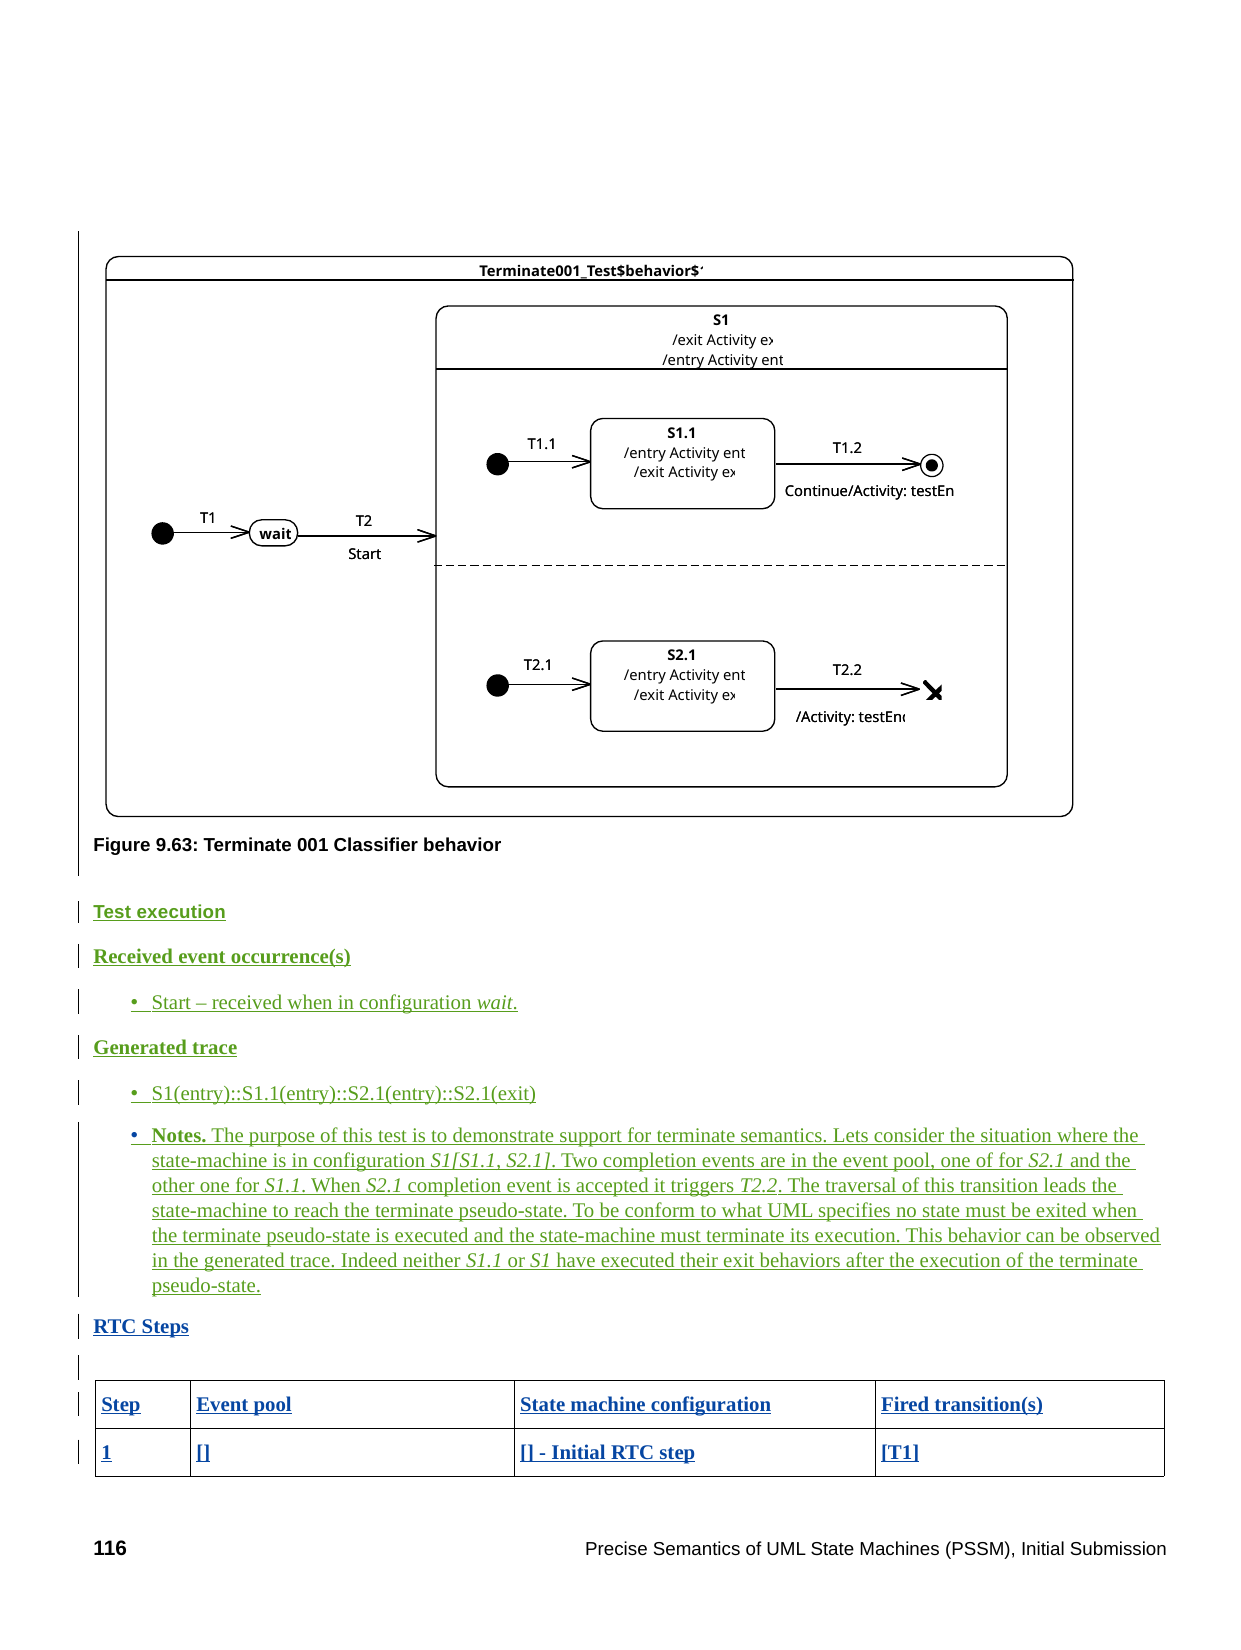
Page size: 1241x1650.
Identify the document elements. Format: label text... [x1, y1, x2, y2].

list S1(entry)::S1.1(entry)::S2.1(entry)::S2.1(exit) [131, 1080, 1164, 1105]
table_cell [] [191, 1429, 514, 1476]
subtitle Test execution [93, 901, 1164, 923]
table_cell [] - Initial RTC step [515, 1429, 875, 1476]
list Notes. The purpose of this test is to demonstrate support for terminate semantics. Lets consider the situation where the state-machine is in configuration S1[S1.1, S2.1]. Two completion events are in the event pool, one of for S2.1 and the other one for S1.1. When S2.1 completion event is accepted it triggers T2.2. The traversal of this transition leads the state-machine to reach the terminate pseudo-state. To be conform to what UML specifies no state must be exited when the terminate pseudo-state is executed and the state-machine must terminate its execution. This behavior can be observed in the generated trace. Indeed neither S1.1 or S1 have executed their exit behaviors after the execution of the terminate pseudo-state. [131, 1122, 1164, 1297]
text Figure 9.63: Terminate 001 Classifier behavior [93, 243, 1087, 856]
text Generated trace [93, 1035, 1164, 1059]
table_cell 1 [96, 1429, 190, 1476]
table_header State machine configuration [515, 1381, 875, 1428]
text Received event occurrence(s) [93, 944, 1164, 968]
table_header Step [96, 1381, 190, 1428]
list Start – received when in configuration wait. [131, 989, 1164, 1014]
text RTC Steps [93, 1313, 1164, 1338]
table_cell [T1] [876, 1429, 1164, 1476]
table_header Fired transition(s) [876, 1381, 1164, 1428]
table_header Event pool [191, 1381, 514, 1428]
